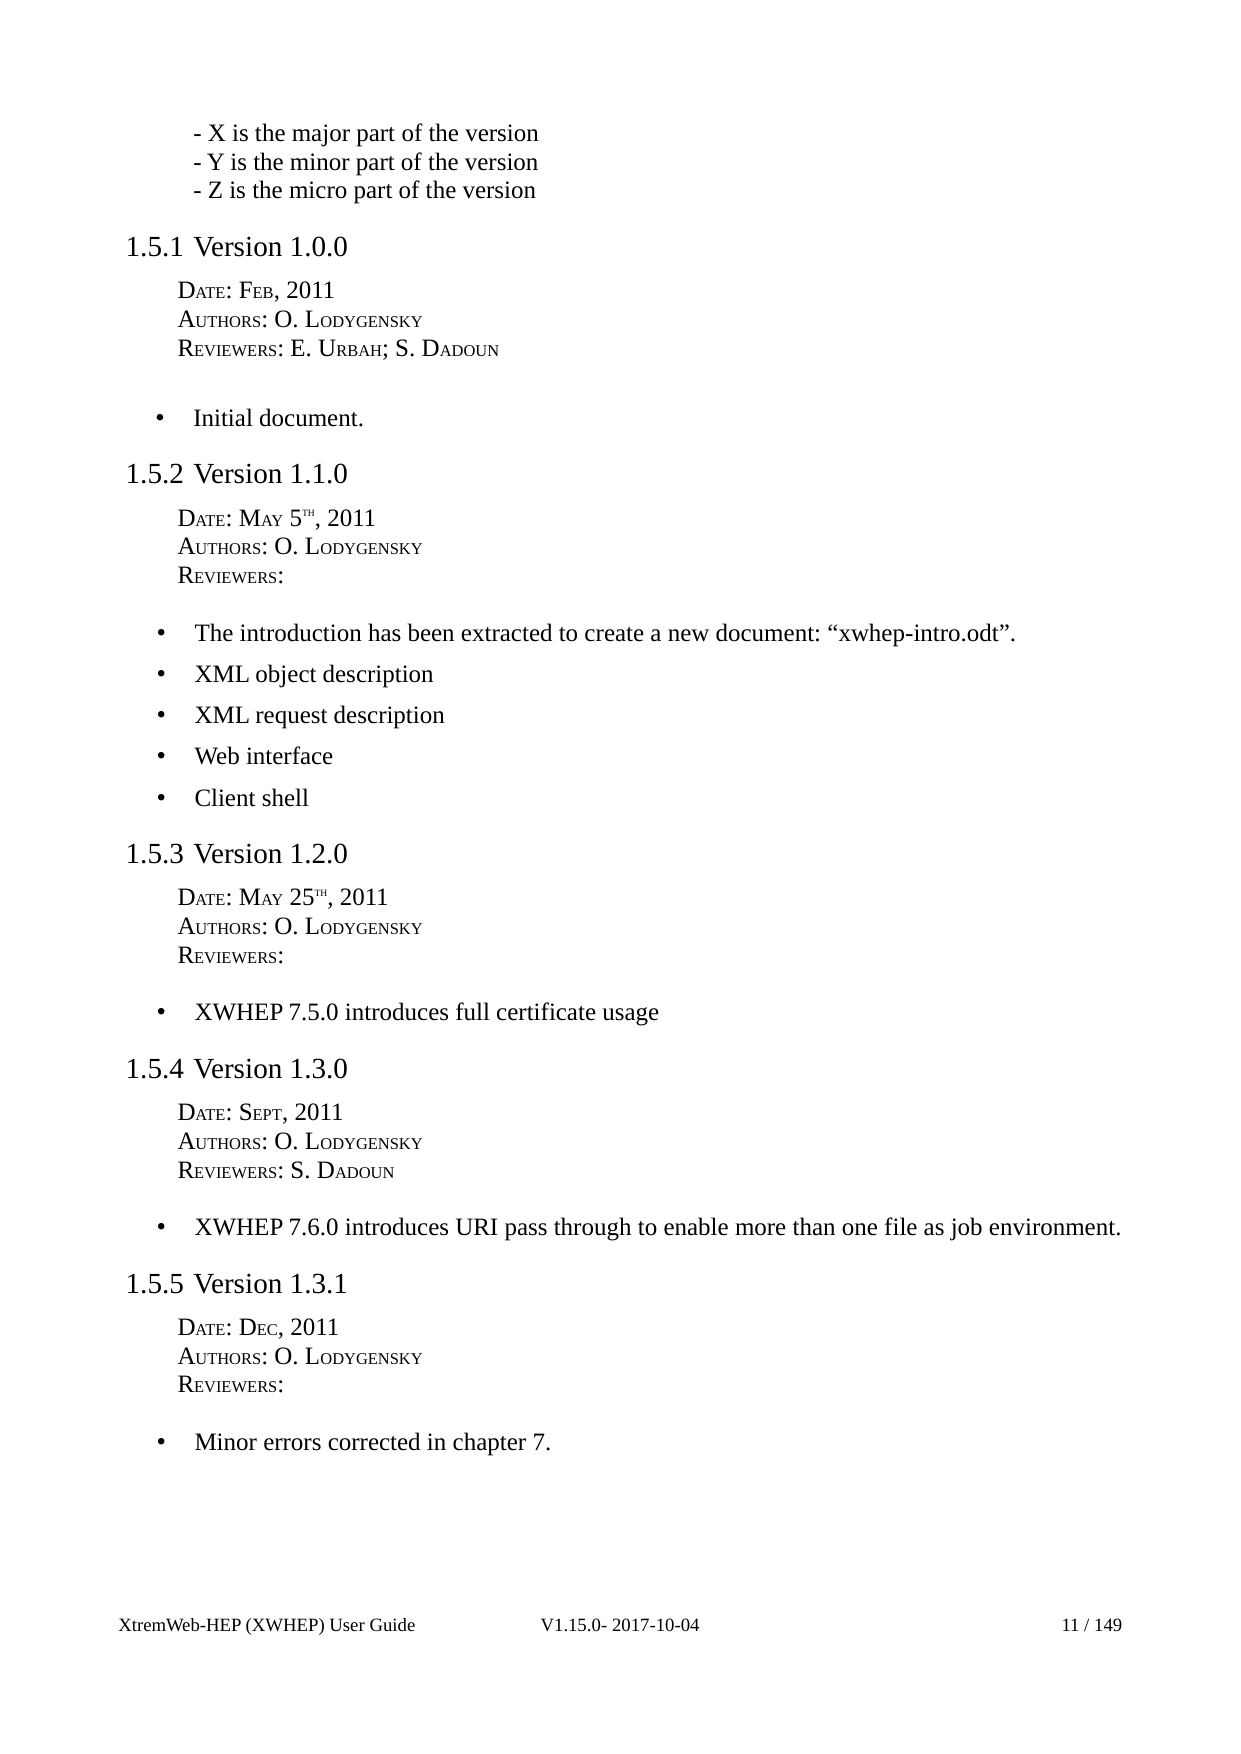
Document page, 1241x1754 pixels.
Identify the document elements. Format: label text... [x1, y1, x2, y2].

text Reviewers: [177, 940, 1122, 969]
text Authors: O. Lodygensky [177, 531, 1122, 560]
text - Z is the micro part of the version [118, 176, 1122, 204]
text Date: Feb, 2011 [177, 275, 1122, 304]
list XWHEP 7.6.0 introduces URI pass through to enable more than one file as job environment. [157, 1212, 1122, 1241]
text Date: May 5th, 2011 [177, 503, 1122, 531]
list XML object description [157, 659, 1122, 688]
list XML request description [157, 700, 1122, 729]
text Reviewers: E. Urbah; S. Dadoun [177, 333, 1122, 362]
text Reviewers: [177, 1369, 1122, 1398]
list Minor errors corrected in chapter 7. [157, 1427, 1122, 1456]
text - Y is the minor part of the version [118, 147, 1122, 176]
list Initial document. [156, 403, 1122, 432]
list XWHEP 7.5.0 introduces full certificate usage [157, 997, 1122, 1026]
subtitle Version 1.2.0 [118, 836, 1122, 870]
subtitle Version 1.3.0 [118, 1051, 1122, 1085]
text Authors: O. Lodygensky [177, 1341, 1122, 1369]
subtitle Version 1.3.1 [118, 1266, 1122, 1299]
text Date: Dec, 2011 [177, 1312, 1122, 1341]
text - X is the major part of the version [118, 118, 1122, 147]
list Web interface [157, 741, 1122, 770]
text Reviewers: S. Dadoun [177, 1155, 1122, 1183]
text Date: May 25th, 2011 [177, 882, 1122, 911]
list Client shell [157, 783, 1122, 811]
list The introduction has been extracted to create a new document: “xwhep-intro.odt”. [157, 618, 1122, 646]
text Reviewers: [177, 560, 1122, 589]
text Authors: O. Lodygensky [177, 1126, 1122, 1155]
subtitle Version 1.1.0 [118, 457, 1122, 490]
text Authors: O. Lodygensky [177, 304, 1122, 333]
text Date: Sept, 2011 [177, 1097, 1122, 1126]
text Authors: O. Lodygensky [177, 911, 1122, 940]
subtitle Version 1.0.0 [118, 229, 1122, 263]
